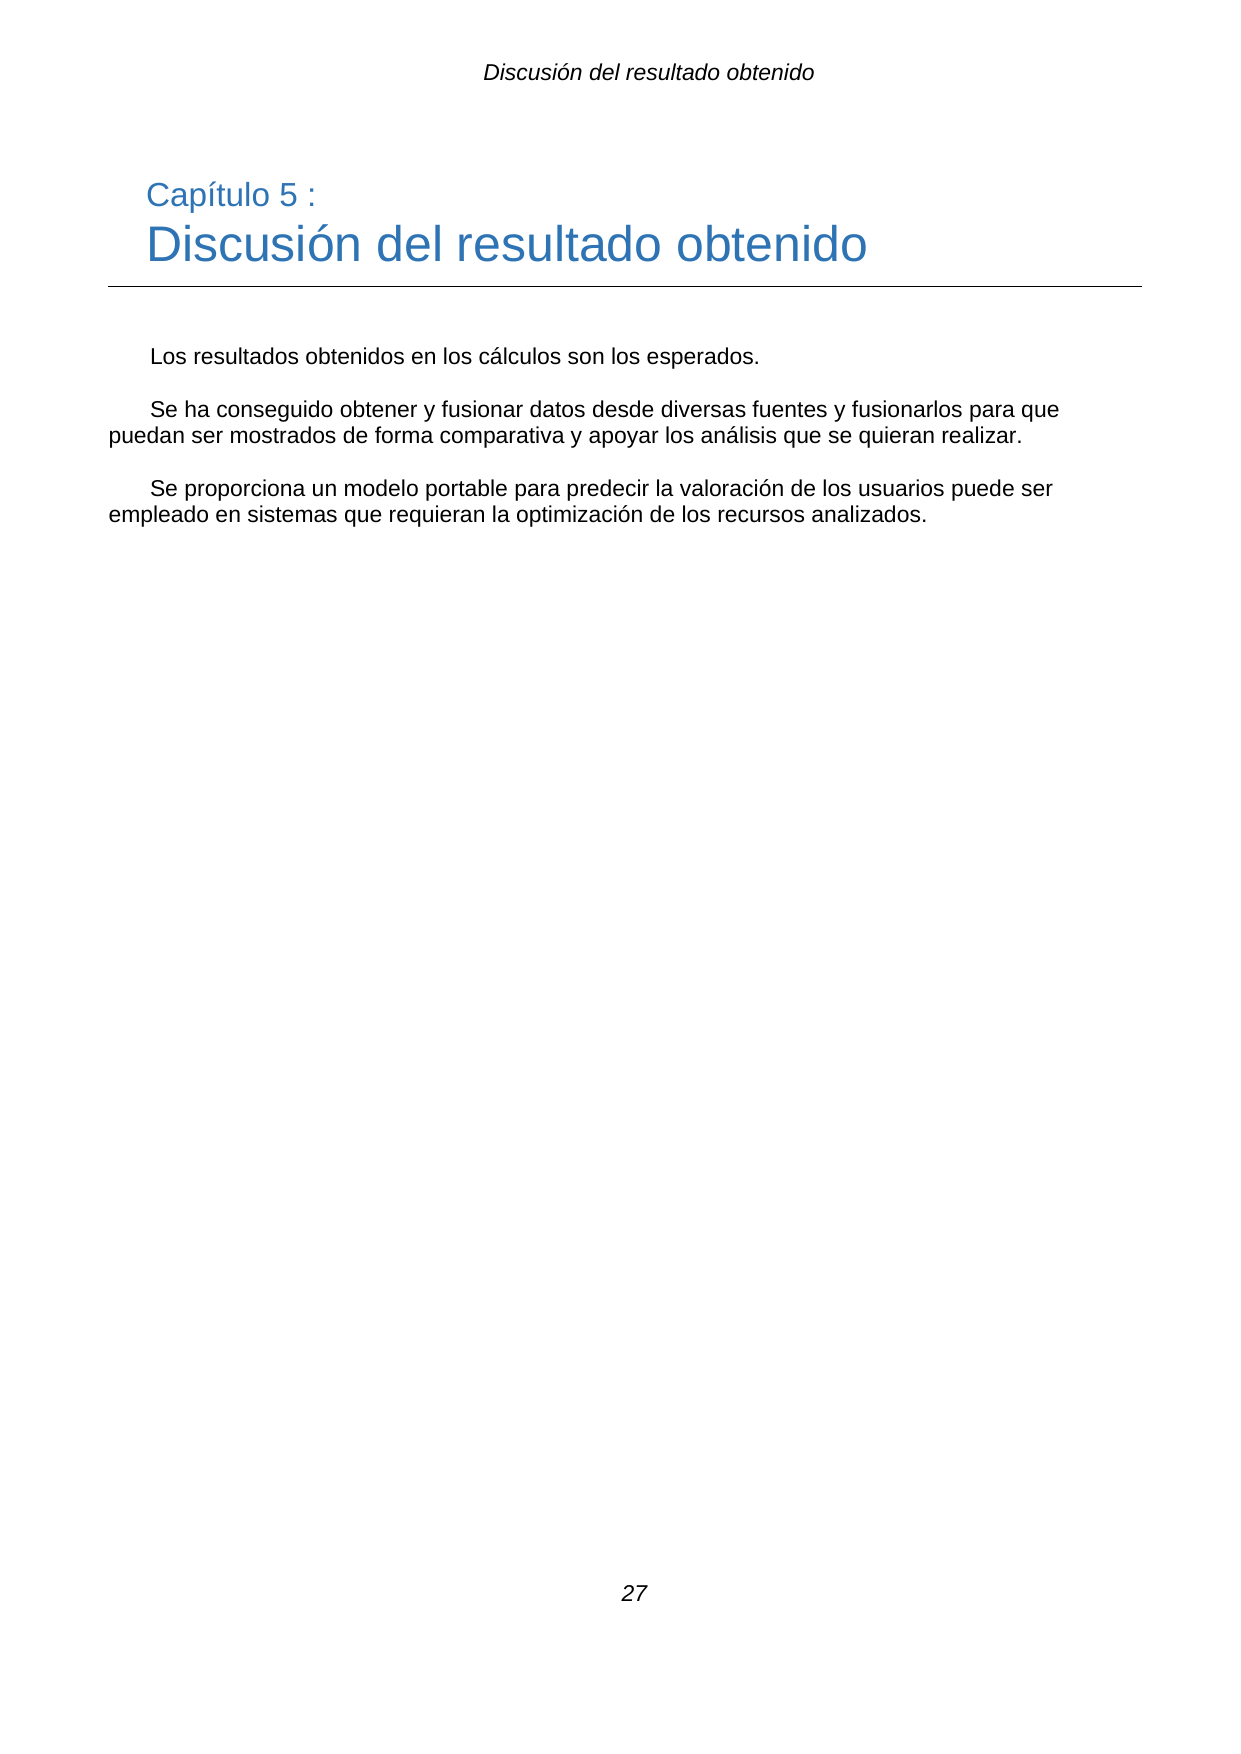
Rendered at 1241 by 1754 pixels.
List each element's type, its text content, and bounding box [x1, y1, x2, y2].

text Los resultados obtenidos en los cálculos son los esperados. [108, 343, 1142, 369]
text Se proporciona un modelo portable para predecir la valoración de los usuarios puede ser empleado en sistemas que requieran la optimización de los recursos analizados. [108, 475, 1142, 527]
subtitle Discusión del resultado obtenido [146, 176, 1142, 271]
text Se ha conseguido obtener y fusionar datos desde diversas fuentes y fusionarlos para que puedan ser mostrados de forma comparativa y apoyar los análisis que se quieran realizar. [108, 396, 1142, 448]
